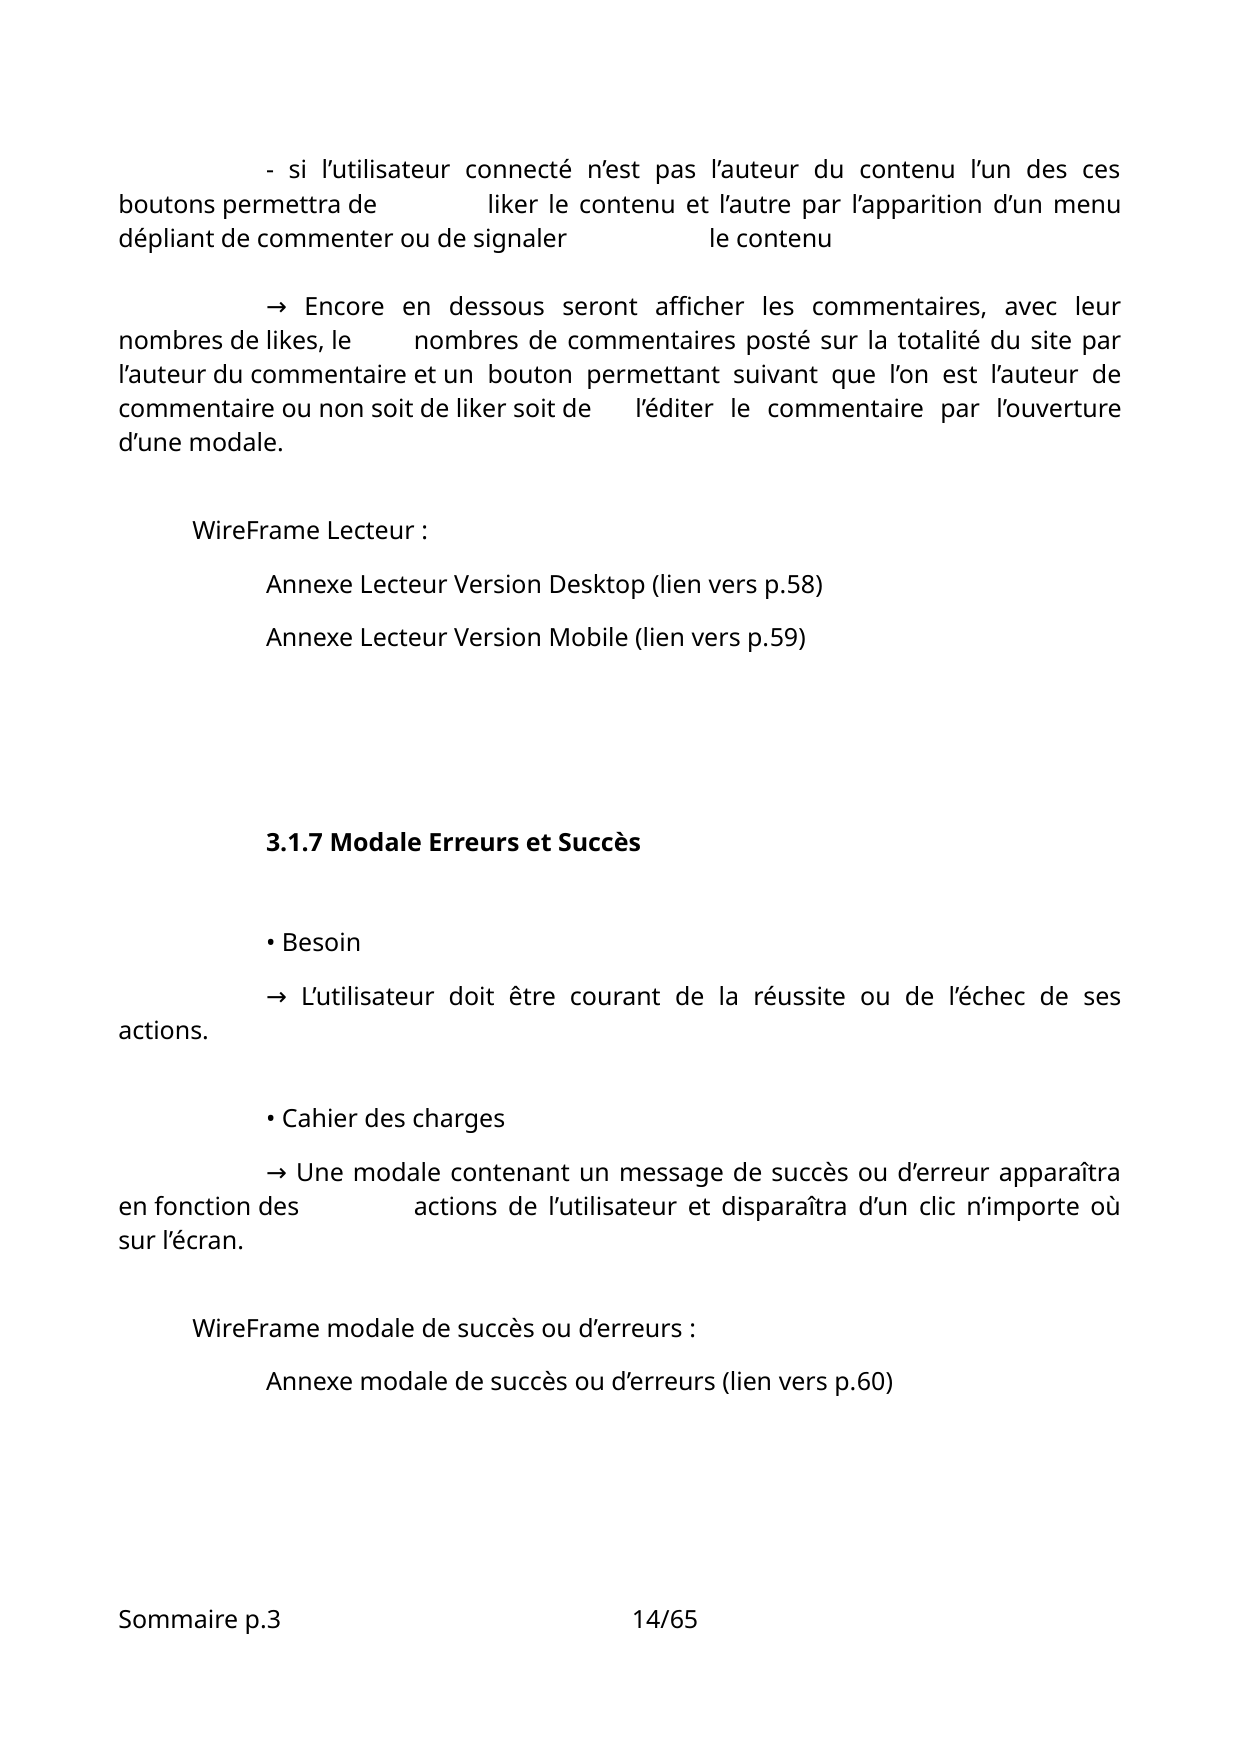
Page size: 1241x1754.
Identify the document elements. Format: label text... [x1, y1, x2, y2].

text - si l’utilisateur connecté n’est pas l’auteur du contenu l’un des ces boutons permettra de liker le contenu et l’autre par l’apparition d’un menu dépliant de commenter ou de signaler le contenu [118, 152, 1122, 254]
text → Encore en dessous seront afficher les commentaires, avec leur nombres de likes, le nombres de commentaires posté sur la totalité du site par l’auteur du commentaire et un bouton permettant suivant que l’on est l’auteur de commentaire ou non soit de liker soit de l’éditer le commentaire par l’ouverture d’une modale. [118, 288, 1122, 459]
text • Cahier des charges [118, 1101, 1122, 1134]
text WireFrame Lecteur : [118, 512, 1122, 547]
text Annexe Lecteur Version Mobile (lien vers p.50) [118, 620, 1122, 654]
text → Une modale contenant un message de succès ou d’erreur apparaîtra en fonction des actions de l’utilisateur et disparaîtra d’un clic n’importe où sur l’écran. [118, 1154, 1122, 1256]
text WireFrame modale de succès ou d’erreurs : [118, 1310, 1122, 1344]
text Annexe Lecteur Version Desktop (lien vers p.49) [118, 566, 1122, 600]
text Annexe modale de succès ou d’erreurs (lien vers p.51) [118, 1364, 1122, 1398]
text → L’utilisateur doit être courant de la réussite ou de l’échec de ses actions. [118, 979, 1122, 1047]
subtitle 3.1.7 Modale Erreurs et Succès [118, 824, 1122, 859]
text • Besoin [118, 925, 1122, 959]
